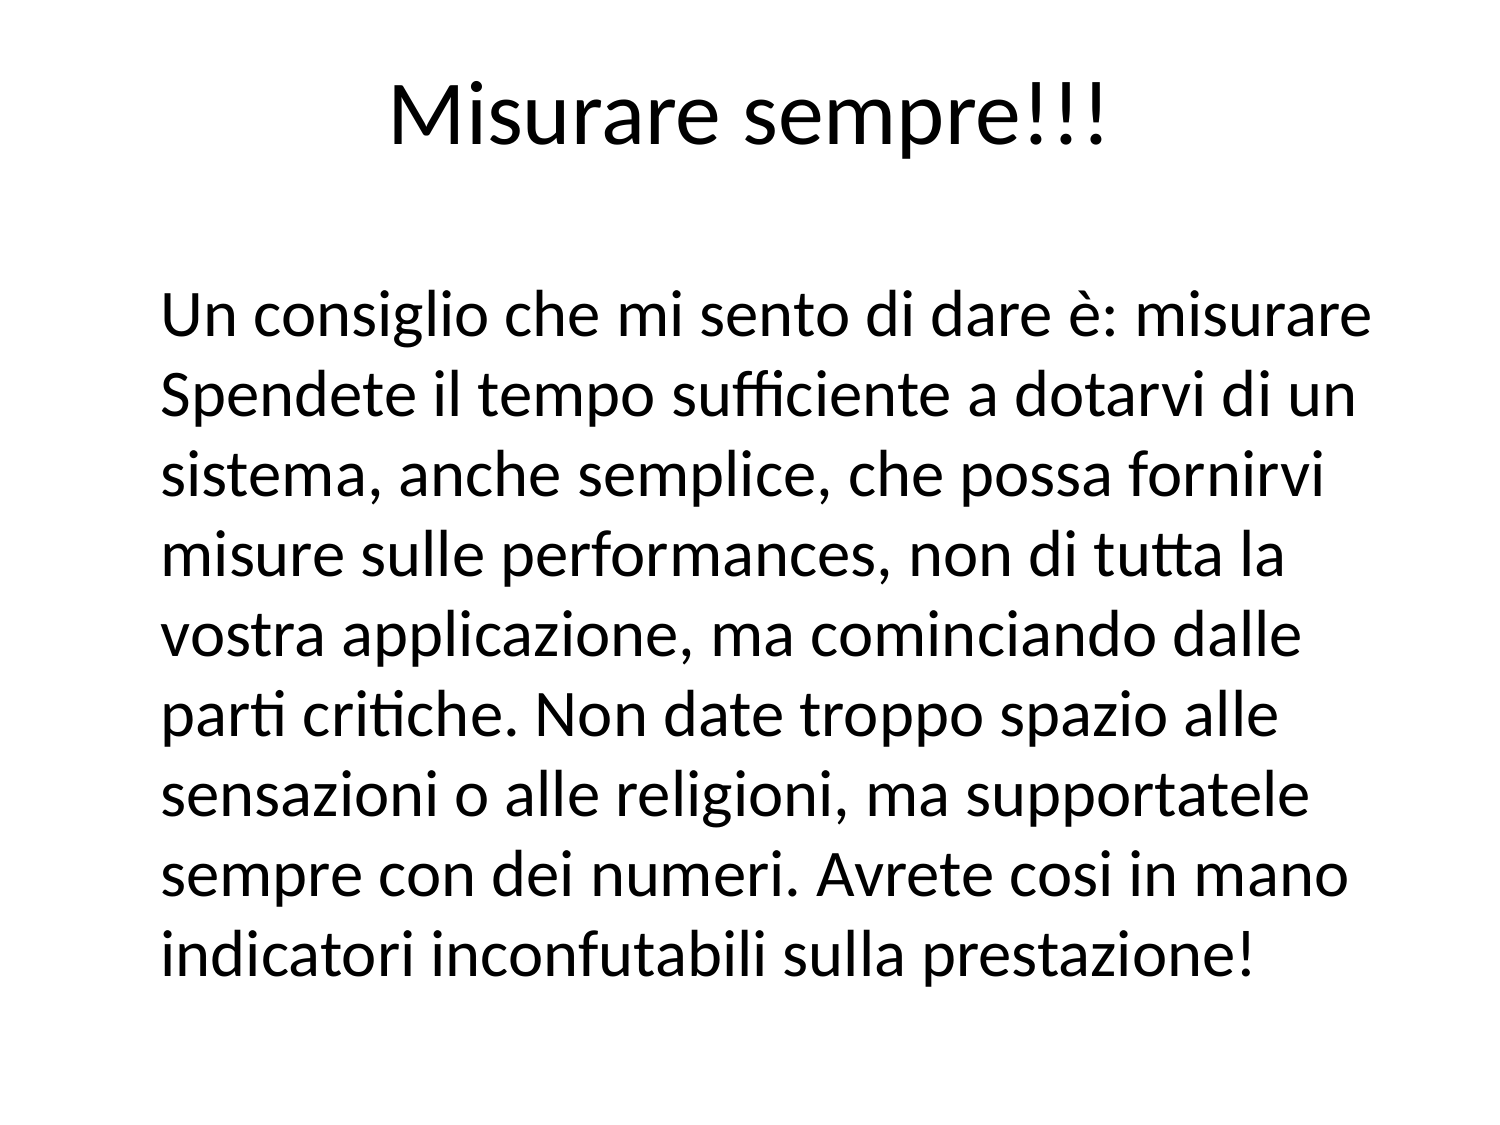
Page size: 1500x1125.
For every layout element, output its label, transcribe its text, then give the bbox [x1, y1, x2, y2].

title Misurare sempre!!! [75, 45, 1425, 233]
list Un consiglio che mi sento di dare è: misurare Spendete il tempo sufficiente a dotarvi di un sistema, anche semplice, che possa fornirvi misure sulle performances, non di tutta la vostra applicazione, ma cominciando dalle parti critiche. Non date troppo spazio alle sensazioni o alle religioni, ma supportatele sempre con dei numeri. Avrete cosi in mano indicatori inconfutabili sulla prestazione! [75, 262, 1425, 1005]
